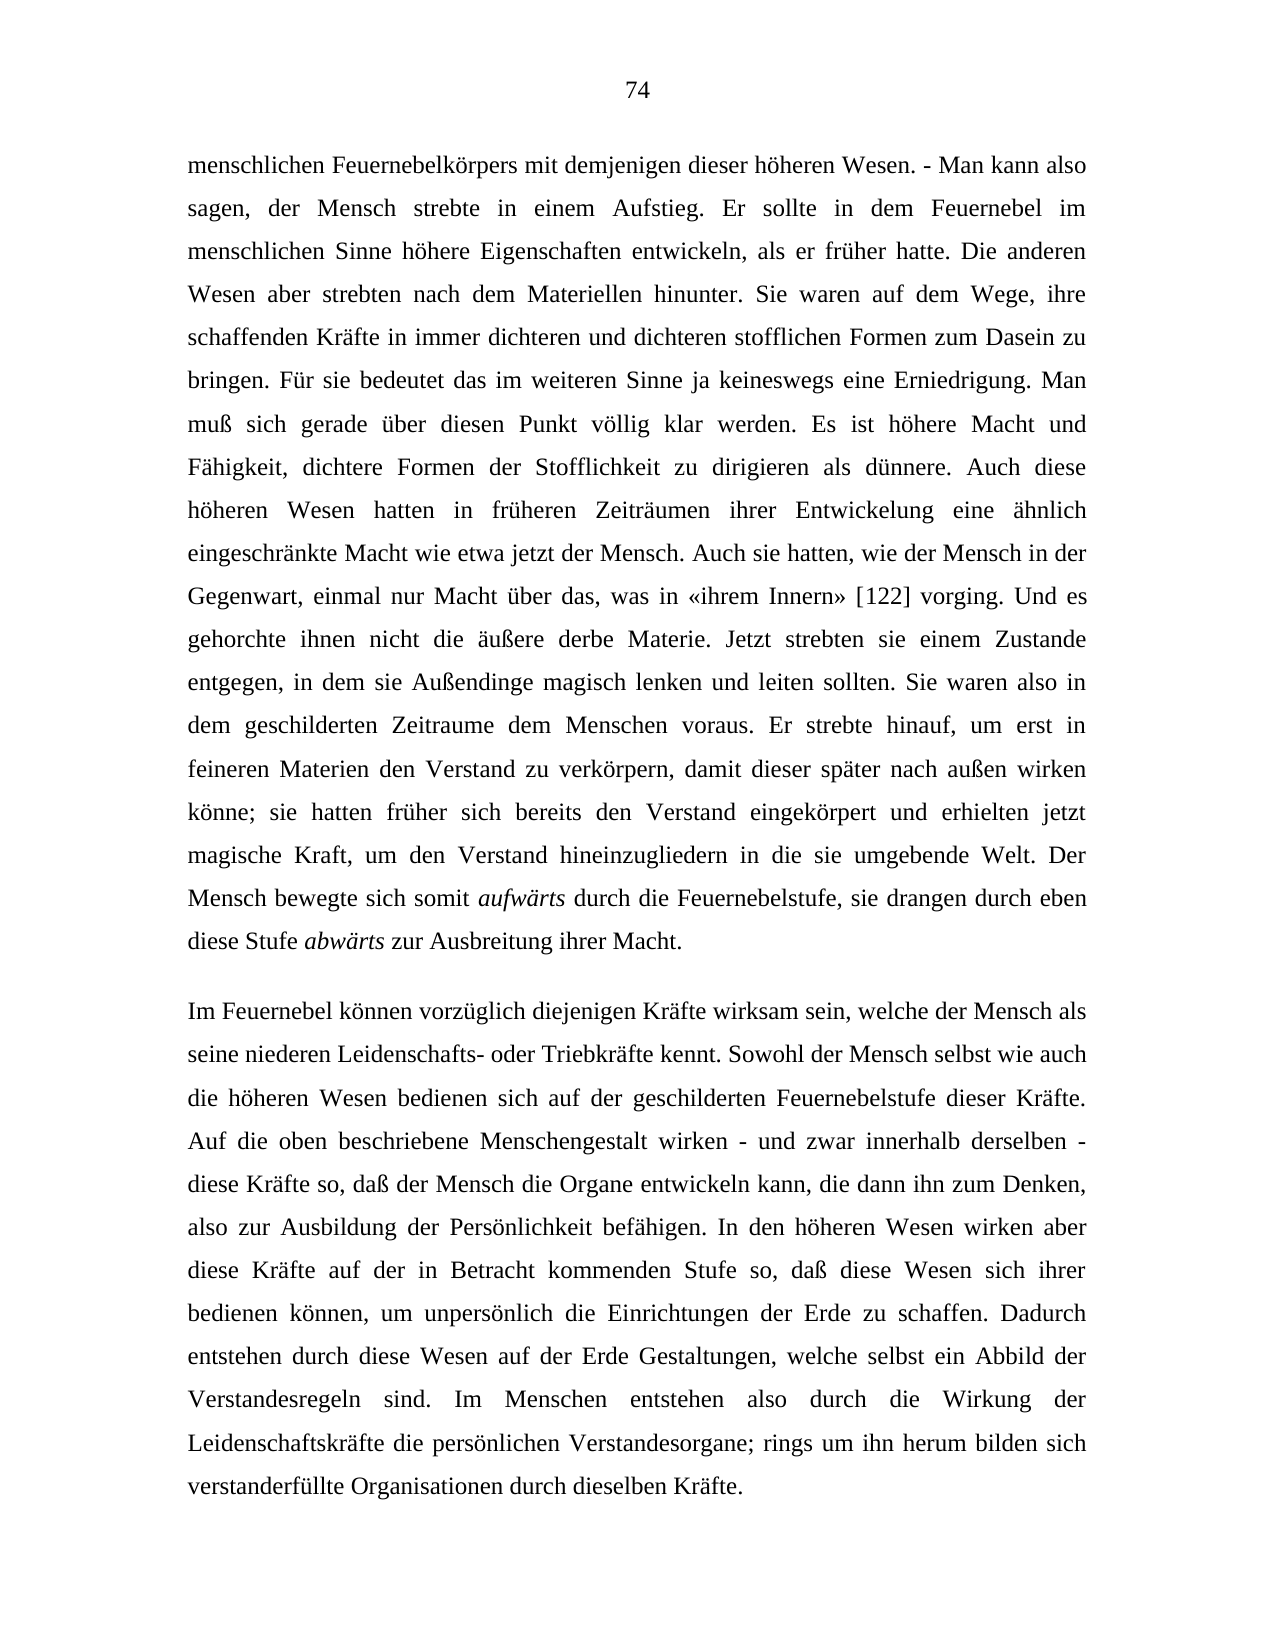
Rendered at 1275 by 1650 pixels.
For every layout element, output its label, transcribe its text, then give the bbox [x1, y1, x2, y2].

text menschlichen Feuernebelkörpers mit demjenigen dieser höheren Wesen. - Man kann also sagen, der Mensch strebte in einem Aufstieg. Er sollte in dem Feuernebel im menschlichen Sinne höhere Eigenschaften entwickeln, als er früher hatte. Die anderen Wesen aber strebten nach dem Materiellen hinunter. Sie waren auf dem Wege, ihre schaffenden Kräfte in immer dichteren und dichteren stofflichen Formen zum Dasein zu bringen. Für sie bedeutet das im weiteren Sinne ja keineswegs eine Erniedrigung. Man muß sich gerade über diesen Punkt völlig klar werden. Es ist höhere Macht und Fähigkeit, dichtere Formen der Stofflichkeit zu dirigieren als dünnere. Auch diese höheren Wesen hatten in früheren Zeiträumen ihrer Entwickelung eine ähnlich eingeschränkte Macht wie etwa jetzt der Mensch. Auch sie hatten, wie der Mensch in der Gegenwart, einmal nur Macht über das, was in «ihrem Innern» [122] vorging. Und es gehorchte ihnen nicht die äußere derbe Materie. Jetzt strebten sie einem Zustande entgegen, in dem sie Außendinge magisch lenken und leiten sollten. Sie waren also in dem geschilderten Zeitraume dem Menschen voraus. Er strebte hinauf, um erst in feineren Materien den Verstand zu verkörpern, damit dieser später nach außen wirken könne; sie hatten früher sich bereits den Verstand eingekörpert und erhielten jetzt magische Kraft, um den Verstand hineinzugliedern in die sie umgebende Welt. Der Mensch bewegte sich somit aufwärts durch die Feuernebelstufe, sie drangen durch eben diese Stufe abwärts zur Ausbreitung ihrer Macht. [187, 150, 1087, 955]
text Im Feuernebel können vorzüglich diejenigen Kräfte wirksam sein, welche der Mensch als seine niederen Leidenschafts- oder Triebkräfte kennt. Sowohl der Mensch selbst wie auch die höheren Wesen bedienen sich auf der geschilderten Feuernebelstufe dieser Kräfte. Auf die oben beschriebene Menschengestalt wirken - und zwar innerhalb derselben - diese Kräfte so, daß der Mensch die Organe entwickeln kann, die dann ihn zum Denken, also zur Ausbildung der Persönlichkeit befähigen. In den höheren Wesen wirken aber diese Kräfte auf der in Betracht kommenden Stufe so, daß diese Wesen sich ihrer bedienen können, um unpersönlich die Einrichtungen der Erde zu schaffen. Dadurch entstehen durch diese Wesen auf der Erde Gestaltungen, welche selbst ein Abbild der Verstandesregeln sind. Im Menschen entstehen also durch die Wirkung der Leidenschaftskräfte die persönlichen Verstandesorgane; rings um ihn herum bilden sich verstanderfüllte Organisationen durch dieselben Kräfte. [187, 996, 1087, 1499]
